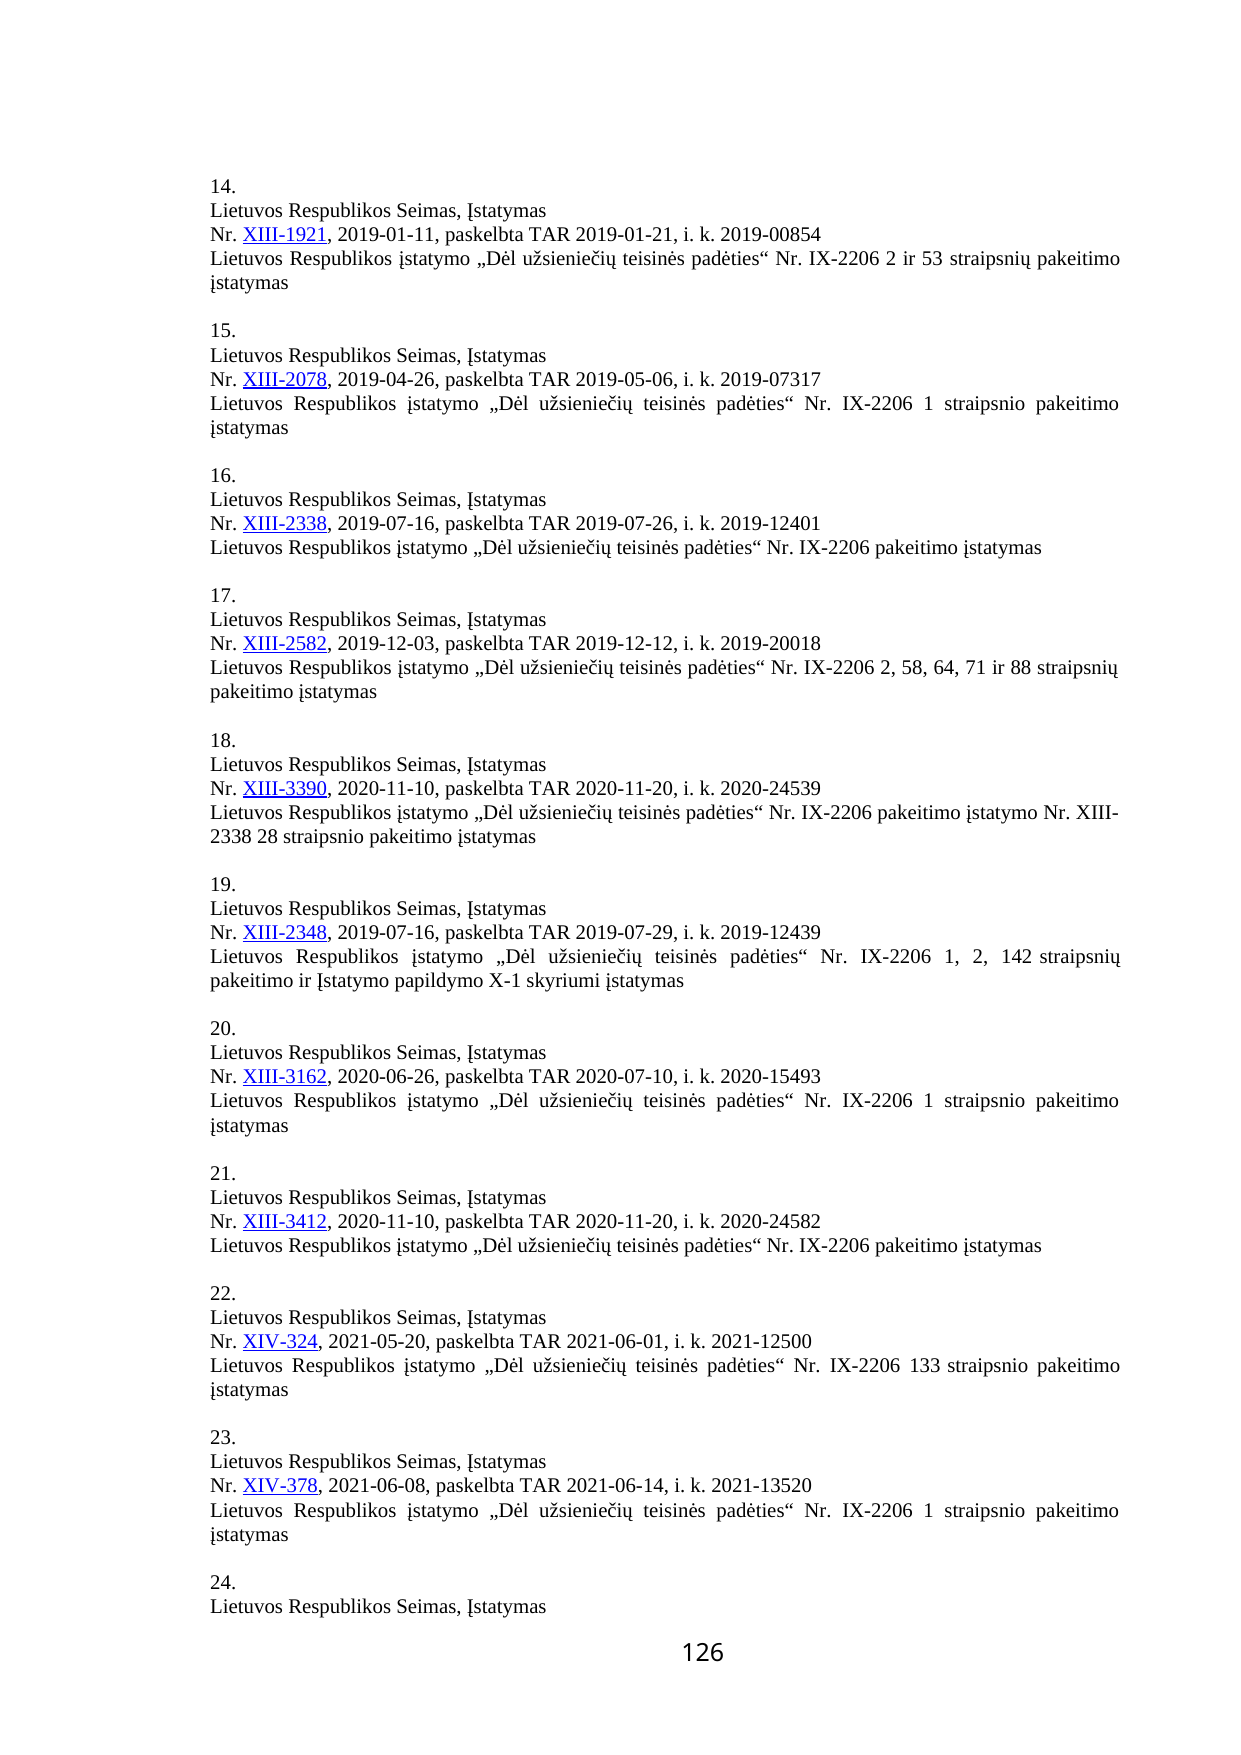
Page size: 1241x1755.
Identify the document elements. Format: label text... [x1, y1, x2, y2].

text Nr. XIV-378, 2021-06-08, paskelbta TAR 2021-06-14, i. k. 2021-13520 [210, 1473, 1120, 1497]
text Nr. XIII-3412, 2020-11-10, paskelbta TAR 2020-11-20, i. k. 2020-24582 [210, 1209, 1120, 1233]
text Nr. XIII-2348, 2019-07-16, paskelbta TAR 2019-07-29, i. k. 2019-12439 [210, 920, 1120, 944]
text 20. [210, 1016, 1120, 1040]
text Lietuvos Respublikos Seimas, Įstatymas [210, 607, 1120, 631]
text Lietuvos Respublikos Seimas, Įstatymas [210, 1449, 1120, 1473]
text 14. [210, 174, 1120, 198]
text 19. [210, 872, 1120, 896]
text 21. [210, 1161, 1120, 1185]
text Lietuvos Respublikos įstatymo „Dėl užsieniečių teisinės padėties“ Nr. IX-2206 2, 58, 64, 71 ir 88 straipsnių pakeitimo įstatymas [210, 655, 1120, 703]
text Lietuvos Respublikos įstatymo „Dėl užsieniečių teisinės padėties“ Nr. IX-2206 2 ir 53 straipsnių pakeitimo įstatymas [210, 246, 1120, 294]
text Lietuvos Respublikos įstatymo „Dėl užsieniečių teisinės padėties“ Nr. IX-2206 pakeitimo įstatymas [210, 1233, 1120, 1257]
text Lietuvos Respublikos Seimas, Įstatymas [210, 1185, 1120, 1209]
text 15. [210, 318, 1120, 342]
text Lietuvos Respublikos įstatymo „Dėl užsieniečių teisinės padėties“ Nr. IX-2206 pakeitimo įstatymas [210, 535, 1120, 559]
text Lietuvos Respublikos įstatymo „Dėl užsieniečių teisinės padėties“ Nr. IX-2206 pakeitimo įstatymo Nr. XIII-2338 28 straipsnio pakeitimo įstatymas [210, 800, 1120, 848]
text 23. [210, 1425, 1120, 1449]
text Lietuvos Respublikos įstatymo „Dėl užsieniečių teisinės padėties“ Nr. IX-2206 1 straipsnio pakeitimo įstatymas [210, 391, 1120, 439]
text Lietuvos Respublikos įstatymo „Dėl užsieniečių teisinės padėties“ Nr. IX-2206 1, 2, 142 straipsnių pakeitimo ir Įstatymo papildymo X-1 skyriumi įstatymas [210, 944, 1120, 992]
text Nr. XIII-3390, 2020-11-10, paskelbta TAR 2020-11-20, i. k. 2020-24539 [210, 776, 1120, 800]
text Nr. XIII-2338, 2019-07-16, paskelbta TAR 2019-07-26, i. k. 2019-12401 [210, 511, 1120, 535]
text Lietuvos Respublikos Seimas, Įstatymas [210, 342, 1120, 367]
text 17. [210, 583, 1120, 607]
text 18. [210, 727, 1120, 752]
text Nr. XIV-324, 2021-05-20, paskelbta TAR 2021-06-01, i. k. 2021-12500 [210, 1329, 1120, 1353]
text Lietuvos Respublikos Seimas, Įstatymas [210, 896, 1120, 920]
text Nr. XIII-2582, 2019-12-03, paskelbta TAR 2019-12-12, i. k. 2019-20018 [210, 631, 1120, 655]
text Lietuvos Respublikos Seimas, Įstatymas [210, 1040, 1120, 1064]
text 24. [210, 1570, 1120, 1594]
text Nr. XIII-2078, 2019-04-26, paskelbta TAR 2019-05-06, i. k. 2019-07317 [210, 367, 1120, 391]
text Lietuvos Respublikos Seimas, Įstatymas [210, 1305, 1120, 1329]
text Lietuvos Respublikos Seimas, Įstatymas [210, 1594, 1120, 1618]
text Nr. XIII-1921, 2019-01-11, paskelbta TAR 2019-01-21, i. k. 2019-00854 [210, 222, 1120, 246]
text Lietuvos Respublikos Seimas, Įstatymas [210, 198, 1120, 222]
text Lietuvos Respublikos įstatymo „Dėl užsieniečių teisinės padėties“ Nr. IX-2206 1 straipsnio pakeitimo įstatymas [210, 1497, 1120, 1546]
text Nr. XIII-3162, 2020-06-26, paskelbta TAR 2020-07-10, i. k. 2020-15493 [210, 1064, 1120, 1088]
text Lietuvos Respublikos įstatymo „Dėl užsieniečių teisinės padėties“ Nr. IX-2206 133 straipsnio pakeitimo įstatymas [210, 1353, 1120, 1401]
text 16. [210, 463, 1120, 487]
text Lietuvos Respublikos Seimas, Įstatymas [210, 487, 1120, 511]
text Lietuvos Respublikos Seimas, Įstatymas [210, 752, 1120, 776]
text Lietuvos Respublikos įstatymo „Dėl užsieniečių teisinės padėties“ Nr. IX-2206 1 straipsnio pakeitimo įstatymas [210, 1088, 1120, 1137]
text 22. [210, 1281, 1120, 1305]
